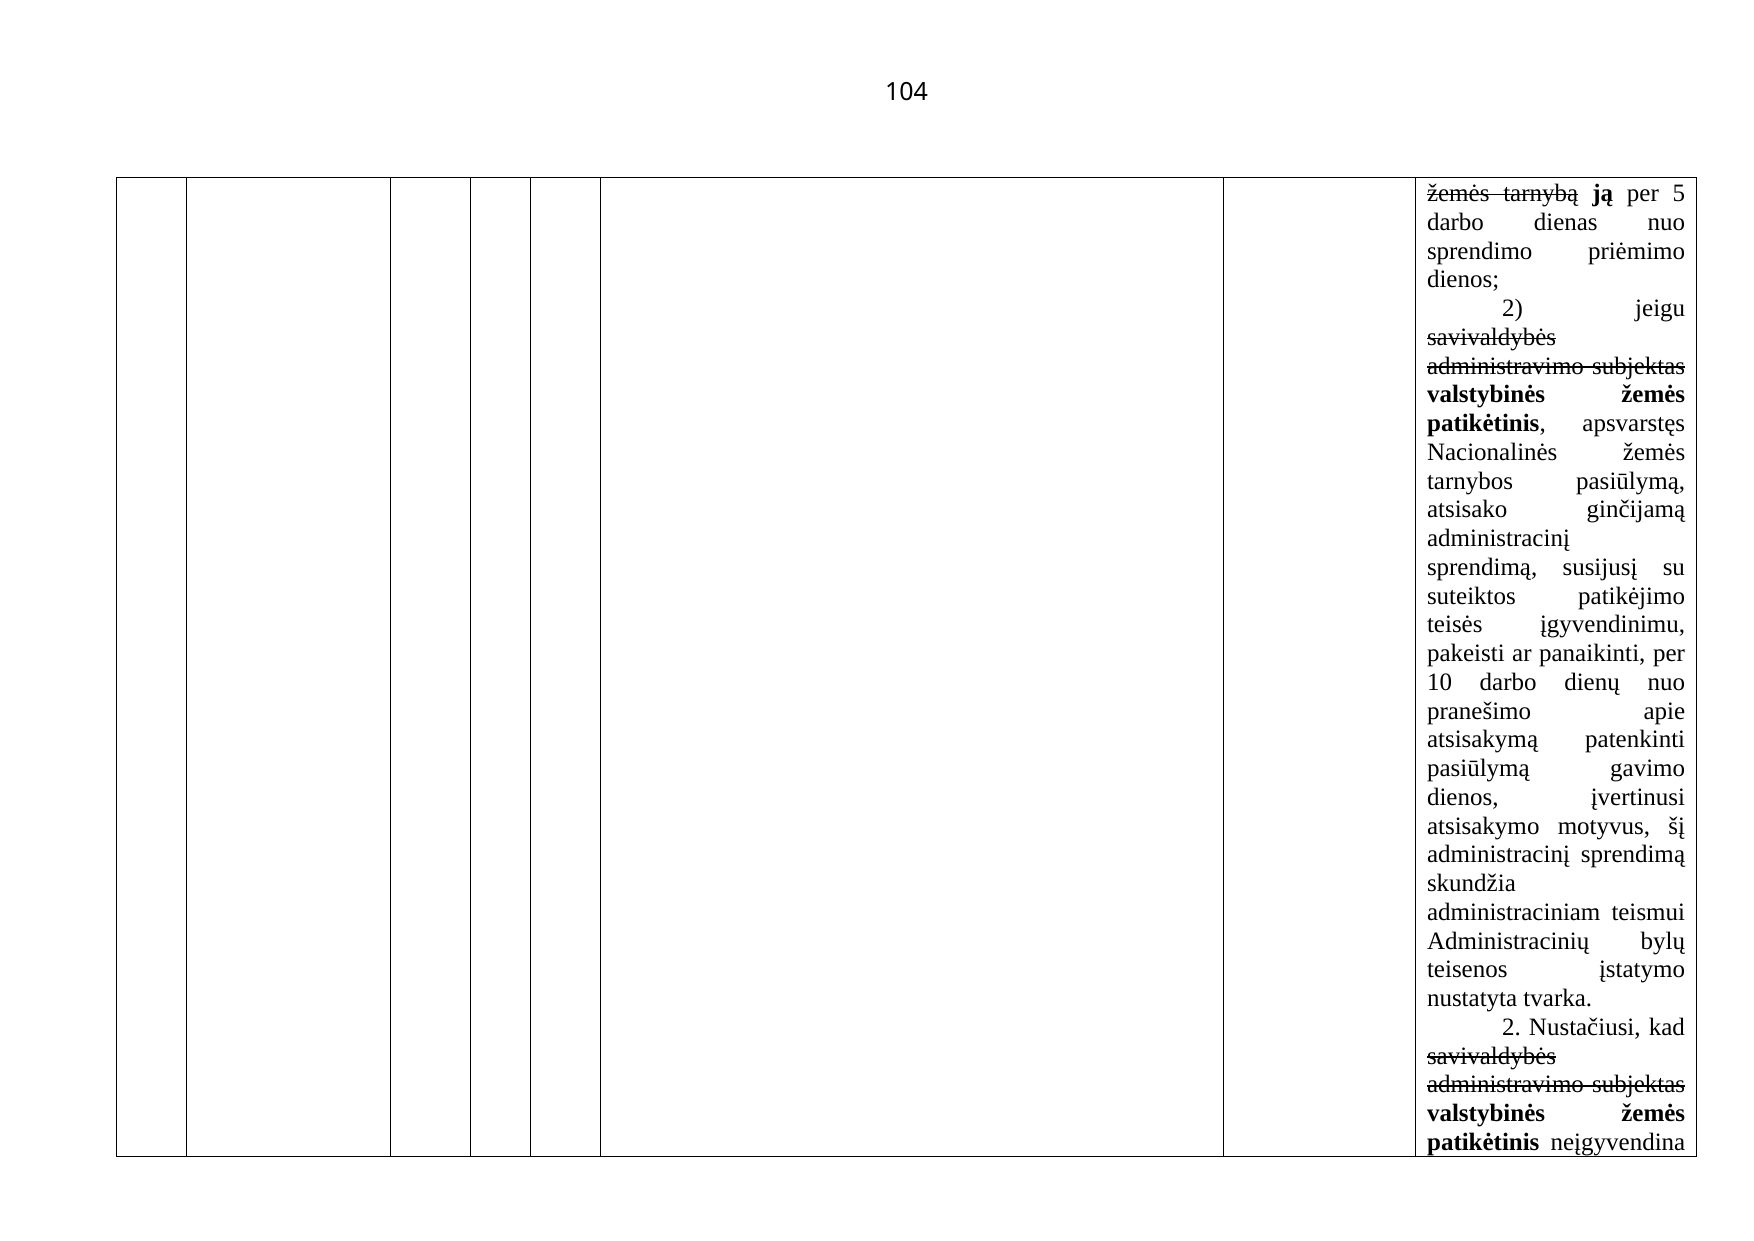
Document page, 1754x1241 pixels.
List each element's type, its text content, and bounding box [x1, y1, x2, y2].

table_cell žemės tarnybą ją per 5 darbo dienas nuo sprendimo priėmimo dienos; 2) jeigu savivaldybės administravimo subjektas valstybinės žemės patikėtinis, apsvarstęs Nacionalinės žemės tarnybos pasiūlymą, atsisako ginčijamą administracinį sprendimą, susijusį su suteiktos patikėjimo teisės įgyvendinimu, pakeisti ar panaikinti, per 10 darbo dienų nuo pranešimo apie atsisakymą patenkinti pasiūlymą gavimo dienos, įvertinusi atsisakymo motyvus, šį administracinį sprendimą skundžia administraciniam teismui Administracinių bylų teisenos įstatymo nustatyta tvarka. 2. Nustačiusi, kad savivaldybės administravimo subjektas valstybinės žemės patikėtinis neįgyvendina [1416, 178, 1696, 1156]
table_cell [531, 178, 600, 1156]
table_cell [117, 178, 186, 1156]
table_cell [601, 178, 1223, 1156]
table_cell [1224, 178, 1415, 1156]
table_cell [471, 178, 530, 1156]
table_cell [187, 178, 390, 1156]
table_cell [391, 178, 470, 1156]
